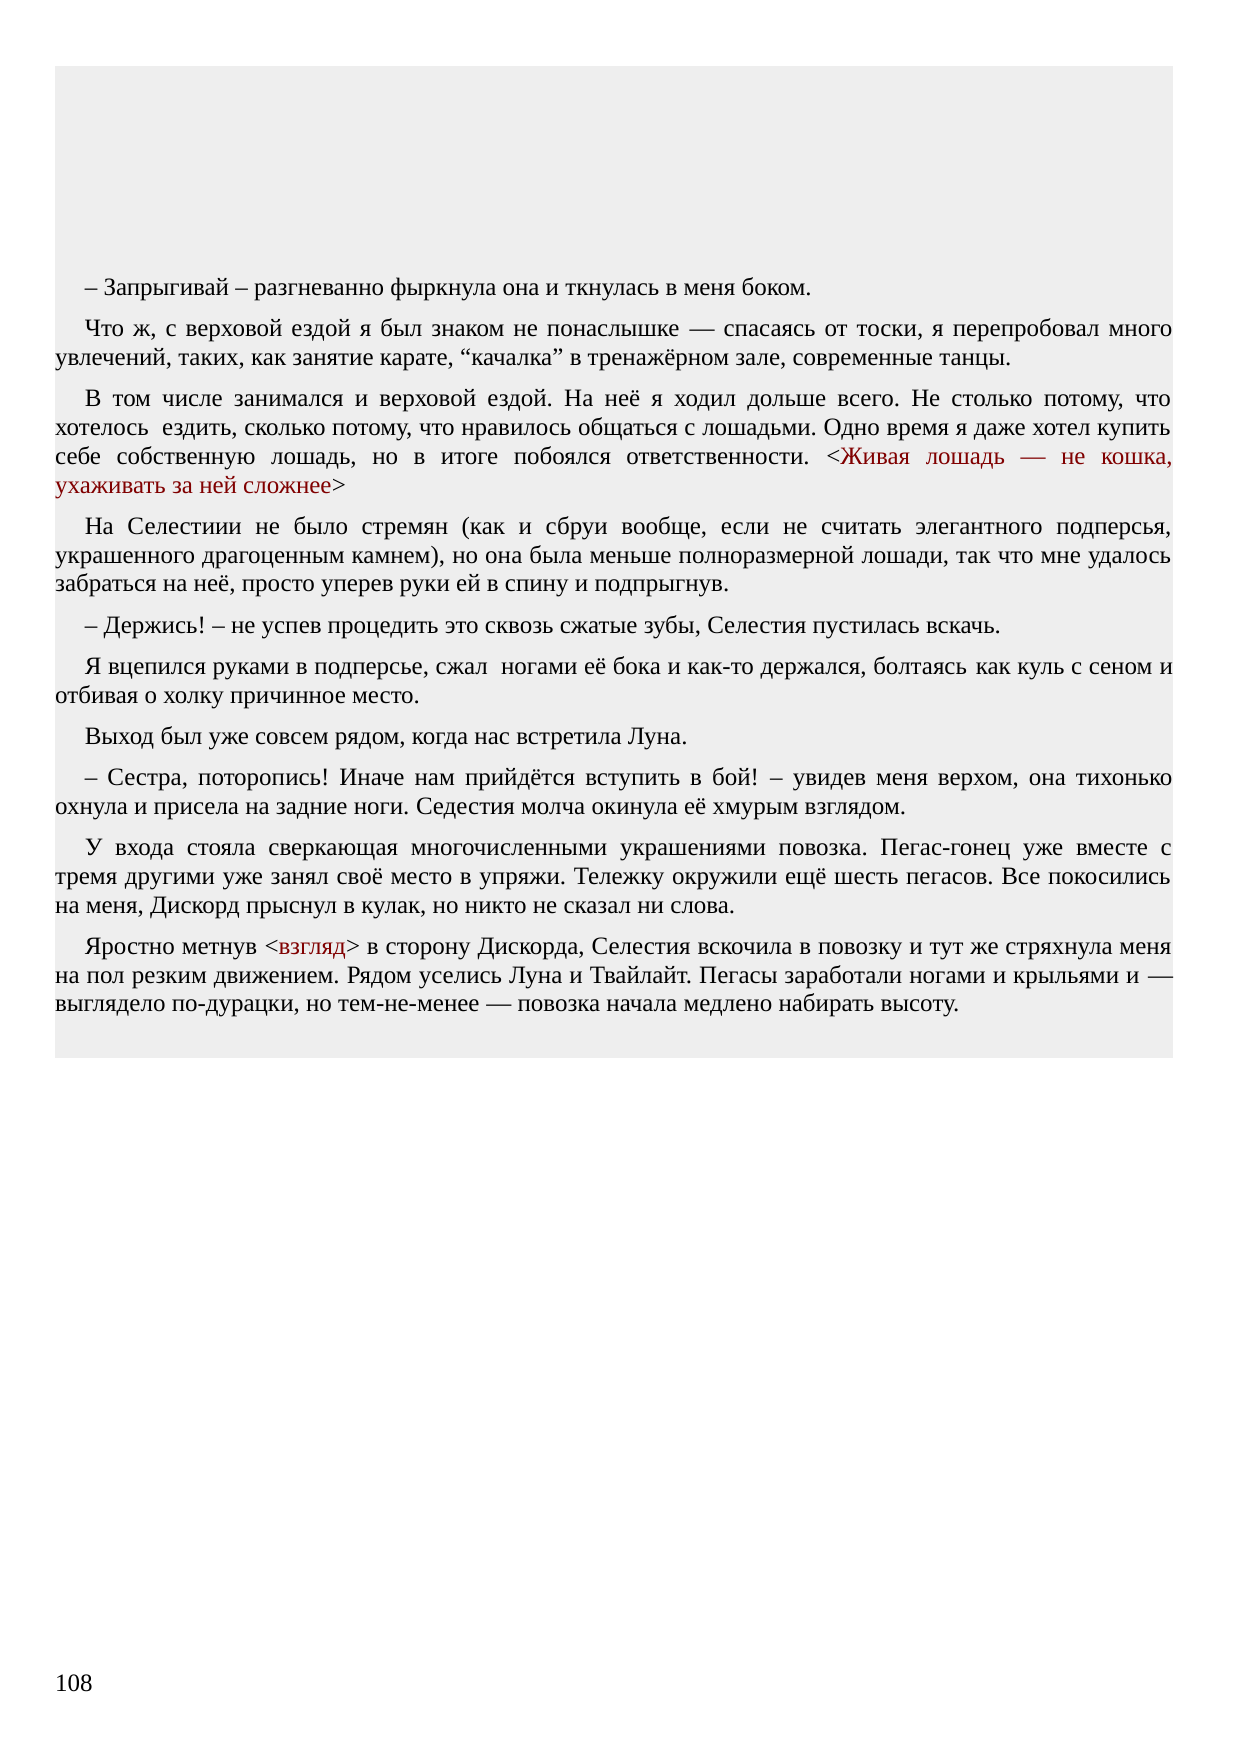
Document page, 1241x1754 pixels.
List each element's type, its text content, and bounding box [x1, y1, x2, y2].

text Что ж, с верховой ездой я был знаком не понаслышке — спасаясь от тоски, я перепробовал много увлечений, таких, как занятие карате, “качалка” в тренажёрном зале, современные танцы. [55, 313, 1173, 371]
text – Держись! – не успев процедить это сквозь сжатые зубы, Селестия пустилась вскачь. [55, 610, 1173, 638]
text Яростно метнув <взгляд> в сторону Дискорда, Селестия вскочила в повозку и тут же стряхнула меня на пол резким движением. Рядом уселись Луна и Твайлайт. Пегасы заработали ногами и крыльями и — выглядело по-дурацки, но тем-не-менее — повозка начала медлено набирать высоту. [55, 931, 1173, 1017]
text Выход был уже совсем рядом, когда нас встретила Луна. [55, 721, 1173, 750]
text У входа стояла сверкающая многочисленными украшениями повозка. Пегас-гонец уже вместе с тремя другими уже занял своё место в упряжи. Тележку окружили ещё шесть пегасов. Все покосились на меня, Дискорд прыснул в кулак, но никто не сказал ни слова. [55, 832, 1173, 918]
text В том числе занимался и верховой ездой. На неё я ходил дольше всего. Не столько потому, что хотелось ездить, сколько потому, что нравилось общаться с лошадьми. Одно время я даже хотел купить себе собственную лошадь, но в итоге побоялся ответственности. <Живая лошадь — не кошка, ухаживать за ней сложнее> [55, 383, 1173, 498]
text На Селестиии не было стремян (как и сбруи вообще, если не считать элегантного подперсья, украшенного драгоценным камнем), но она была меньше полноразмерной лошади, так что мне удалось забраться на неё, просто уперев руки ей в спину и подпрыгнув. [55, 511, 1173, 597]
text – Сестра, поторопись! Иначе нам прийдётся вступить в бой! – увидев меня верхом, она тихонько охнула и присела на задние ноги. Седестия молча окинула её хмурым взглядом. [55, 762, 1173, 820]
text Я вцепился руками в подперсье, сжал ногами её бока и как-то держался, болтаясь как куль с сеном и отбивая о холку причинное место. [55, 651, 1173, 708]
text – Запрыгивай – разгневанно фыркнула она и ткнулась в меня боком. [55, 272, 1173, 301]
